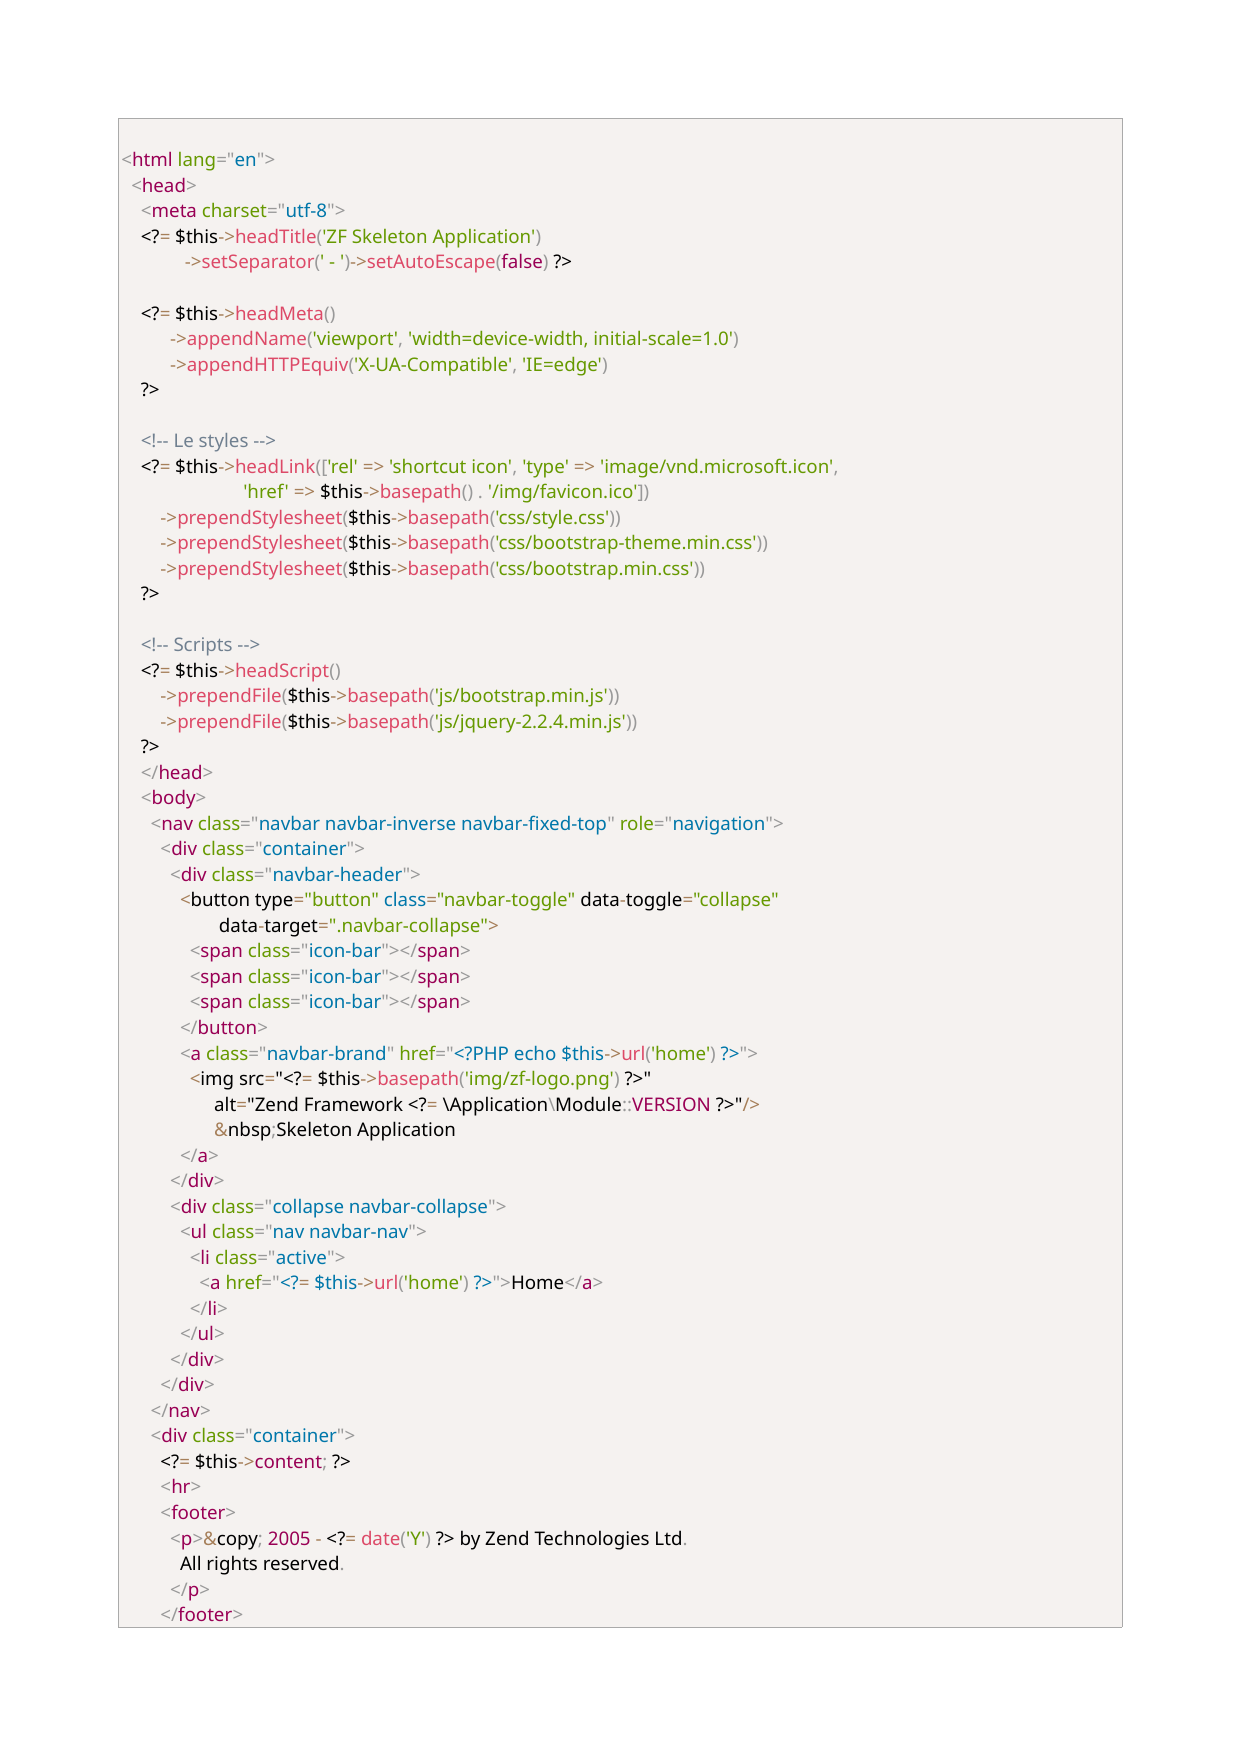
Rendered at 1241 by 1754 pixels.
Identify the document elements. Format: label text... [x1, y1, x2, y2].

text <img src="<?= $this->basepath('img/zf-logo.png') ?>" [119, 1062, 1122, 1088]
text <?= $this->content; ?> [119, 1445, 1122, 1471]
text <div class="navbar-header"> [119, 858, 1122, 884]
text <!-- Le styles --> [119, 424, 1122, 450]
text <button type="button" class="navbar-toggle" data-toggle="collapse" [119, 884, 1122, 909]
text <div class="collapse navbar-collapse"> [119, 1190, 1122, 1216]
text All rights reserved. [119, 1547, 1122, 1573]
text <html lang="en"> [119, 144, 1122, 169]
text data-target=".navbar-collapse"> [119, 909, 1122, 935]
text ->prependFile($this->basepath('js/jquery-2.2.4.min.js')) [119, 705, 1122, 731]
text <footer> [119, 1496, 1122, 1522]
text <span class="icon-bar"></span> [119, 960, 1122, 986]
text ->appendName('viewport', 'width=device-width, initial-scale=1.0') [119, 322, 1122, 348]
text </footer> [119, 1598, 1122, 1627]
text </li> [119, 1292, 1122, 1318]
text </p> [119, 1573, 1122, 1598]
text <meta charset="utf-8"> [119, 195, 1122, 220]
text ?> [119, 577, 1122, 603]
text <span class="icon-bar"></span> [119, 935, 1122, 960]
text </button> [119, 1011, 1122, 1037]
text 'href' => $this->basepath() . '/img/favicon.ico']) [119, 475, 1122, 501]
text <a href="<?= $this->url('home') ?>">Home</a> [119, 1267, 1122, 1292]
text &nbsp;Skeleton Application [119, 1113, 1122, 1139]
text </nav> [119, 1394, 1122, 1420]
text <div class="container"> [119, 833, 1122, 858]
text <body> [119, 782, 1122, 807]
text ->prependStylesheet($this->basepath('css/bootstrap-theme.min.css')) [119, 526, 1122, 552]
text ?> [119, 731, 1122, 756]
text <span class="icon-bar"></span> [119, 986, 1122, 1011]
text ?> [119, 373, 1122, 399]
text </a> [119, 1139, 1122, 1164]
text <div class="container"> [119, 1420, 1122, 1445]
text <!-- Scripts --> [119, 628, 1122, 654]
text <hr> [119, 1471, 1122, 1496]
text <p>&copy; 2005 - <?= date('Y') ?> by Zend Technologies Ltd. [119, 1522, 1122, 1547]
text </ul> [119, 1318, 1122, 1343]
text <a class="navbar-brand" href="<?PHP echo $this->url('home') ?>"> [119, 1037, 1122, 1062]
text <nav class="navbar navbar-inverse navbar-fixed-top" role="navigation"> [119, 807, 1122, 833]
text </div> [119, 1343, 1122, 1369]
text ->prependStylesheet($this->basepath('css/bootstrap.min.css')) [119, 552, 1122, 577]
text <?= $this->headLink(['rel' => 'shortcut icon', 'type' => 'image/vnd.microsoft.icon', [119, 450, 1122, 475]
text <?= $this->headScript() [119, 654, 1122, 679]
text <?= $this->headTitle('ZF Skeleton Application') [119, 220, 1122, 246]
text <li class="active"> [119, 1241, 1122, 1267]
text ->prependFile($this->basepath('js/bootstrap.min.js')) [119, 679, 1122, 705]
text ->appendHTTPEquiv('X-UA-Compatible', 'IE=edge') [119, 348, 1122, 373]
text ->prependStylesheet($this->basepath('css/style.css')) [119, 501, 1122, 526]
text alt="Zend Framework <?= \Application\Module::VERSION ?>"/> [119, 1088, 1122, 1113]
text <?= $this->headMeta() [119, 297, 1122, 322]
text </div> [119, 1164, 1122, 1190]
text ->setSeparator(' - ')->setAutoEscape(false) ?> [119, 246, 1122, 271]
text </div> [119, 1369, 1122, 1394]
text </head> [119, 756, 1122, 782]
text <head> [119, 169, 1122, 195]
text <ul class="nav navbar-nav"> [119, 1216, 1122, 1241]
